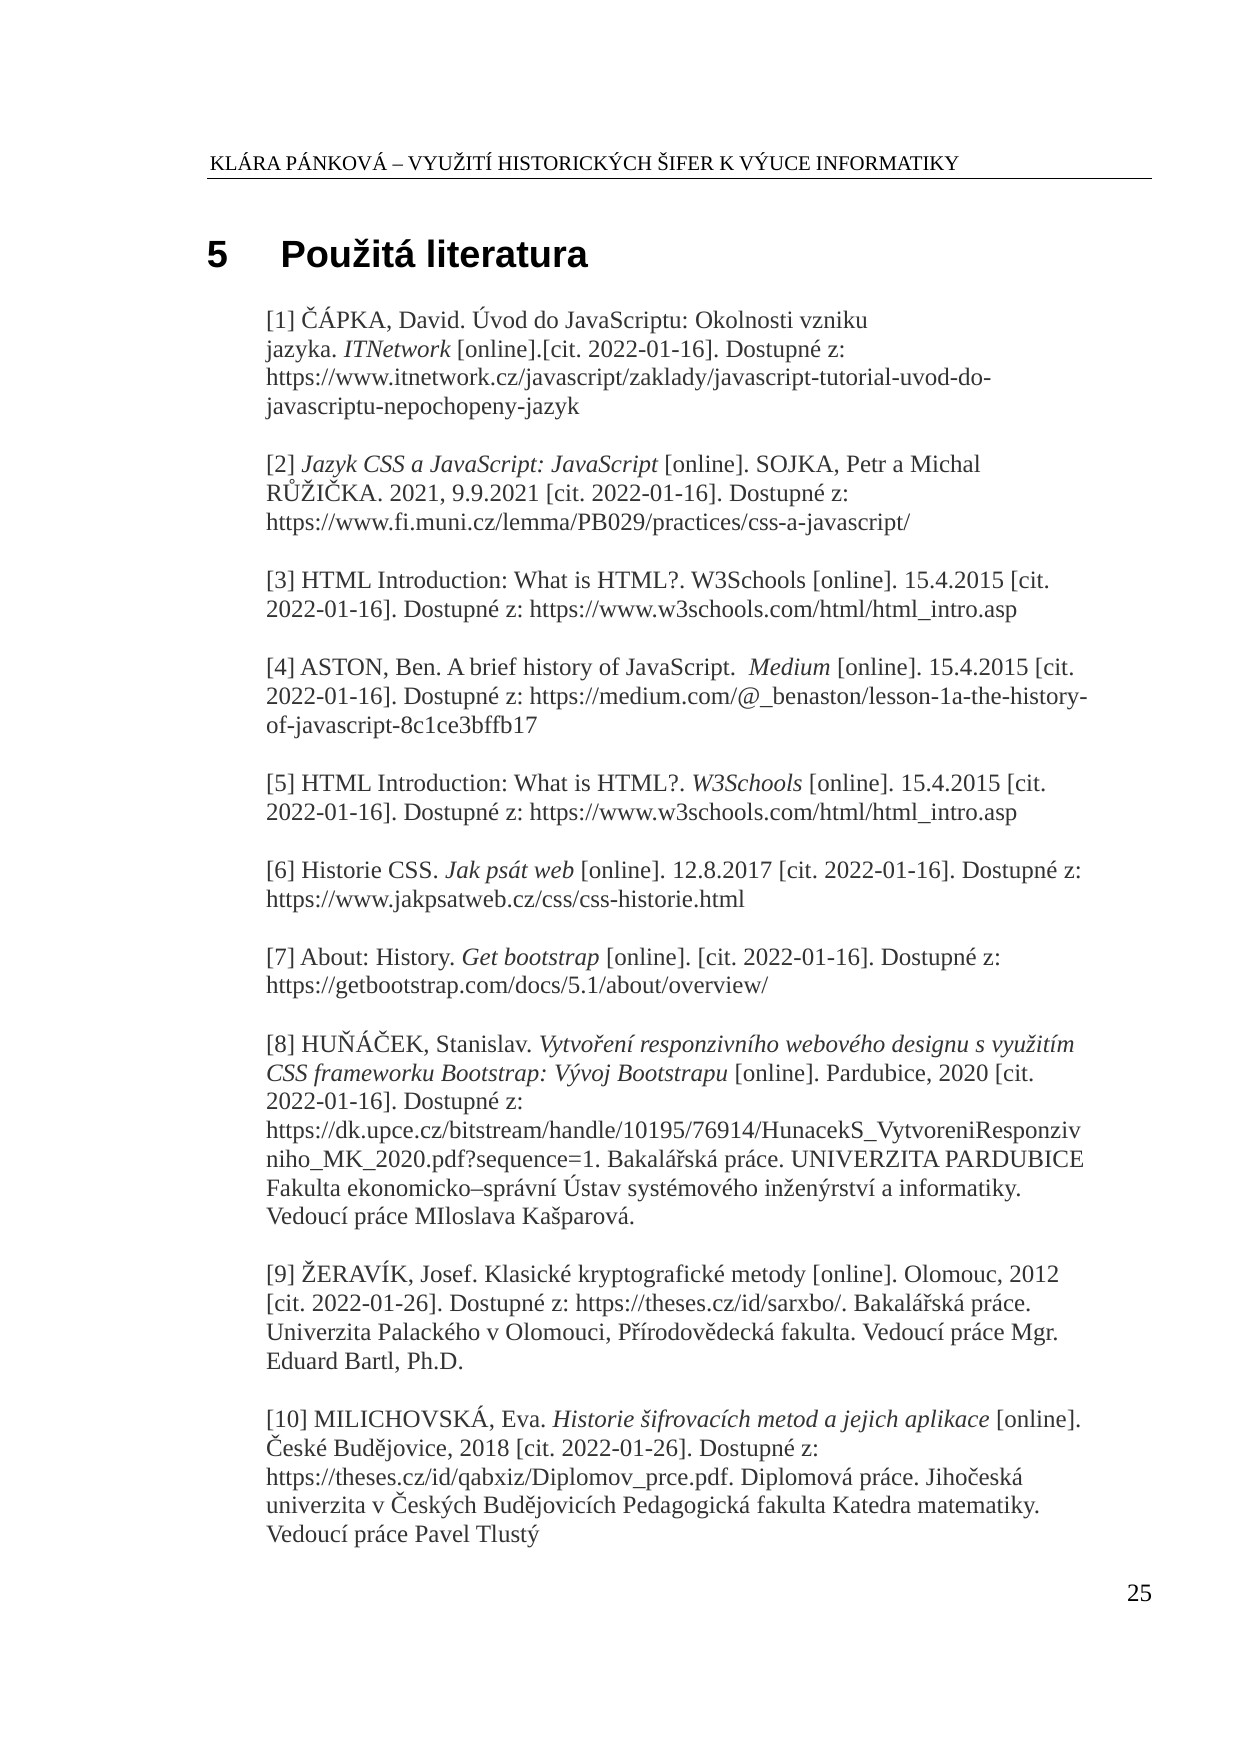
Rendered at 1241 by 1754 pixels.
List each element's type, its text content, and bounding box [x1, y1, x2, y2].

text [8] HUŇÁČEK, Stanislav. Vytvoření responzivního webového designu s využitím CSS frameworku Bootstrap: Vývoj Bootstrapu [online]. Pardubice, 2020 [cit. 2022-01-16]. Dostupné z: https://dk.upce.cz/bitstream/handle/10195/76914/HunacekS_VytvoreniResponzivniho_MK_2020.pdf?sequence=1. Bakalářská práce. UNIVERZITA PARDUBICE Fakulta ekonomicko–správní Ústav systémového inženýrství a informatiky. Vedoucí práce MIloslava Kašparová. [266, 1029, 1093, 1230]
text [10] MILICHOVSKÁ, Eva. Historie šifrovacích metod a jejich aplikace [online]. České Budějovice, 2018 [cit. 2022-01-26]. Dostupné z: https://theses.cz/id/qabxiz/Diplomov_prce.pdf. Diplomová práce. Jihočeská univerzita v Českých Budějovicích Pedagogická fakulta Katedra matematiky. Vedoucí práce Pavel Tlustý [266, 1404, 1093, 1548]
text [7] About: History. Get bootstrap [online]. [cit. 2022-01-16]. Dostupné z: https://getbootstrap.com/docs/5.1/about/overview/ [266, 942, 1093, 999]
text [5] HTML Introduction: What is HTML?. W3Schools [online]. 15.4.2015 [cit. 2022-01-16]. Dostupné z: https://www.w3schools.com/html/html_intro.asp [266, 768, 1093, 825]
subtitle Použitá literatura [207, 232, 1152, 276]
text [2] Jazyk CSS a JavaScript: JavaScript [online]. SOJKA, Petr a Michal RŮŽIČKA. 2021, 9.9.2021 [cit. 2022-01-16]. Dostupné z: https://www.fi.muni.cz/lemma/PB029/practices/css-a-javascript/ [266, 449, 1093, 536]
text [9] ŽERAVÍK, Josef. Klasické kryptografické metody [online]. Olomouc, 2012 [cit. 2022-01-26]. Dostupné z: https://theses.cz/id/sarxbo/. Bakalářská práce. Univerzita Palackého v Olomouci, Přírodovědecká fakulta. Vedoucí práce Mgr. Eduard Bartl, Ph.D. [266, 1259, 1093, 1374]
text [3] HTML Introduction: What is HTML?. W3Schools [online]. 15.4.2015 [cit. 2022-01-16]. Dostupné z: https://www.w3schools.com/html/html_intro.asp [266, 565, 1093, 623]
text [6] Historie CSS. Jak psát web [online]. 12.8.2017 [cit. 2022-01-16]. Dostupné z: https://www.jakpsatweb.cz/css/css-historie.html [266, 855, 1093, 912]
text [4] ASTON, Ben. A brief history of JavaScript. Medium [online]. 15.4.2015 [cit. 2022-01-16]. Dostupné z: https://medium.com/@_benaston/lesson-1a-the-history-of-javascript-8c1ce3bffb17 [266, 652, 1093, 738]
text [1] ČÁPKA, David. Úvod do JavaScriptu: Okolnosti vzniku jazyka. ITNetwork [online].[cit. 2022-01-16]. Dostupné z: https://www.itnetwork.cz/javascript/zaklady/javascript-tutorial-uvod-do-javascriptu-nepochopeny-jazyk [266, 305, 1093, 420]
